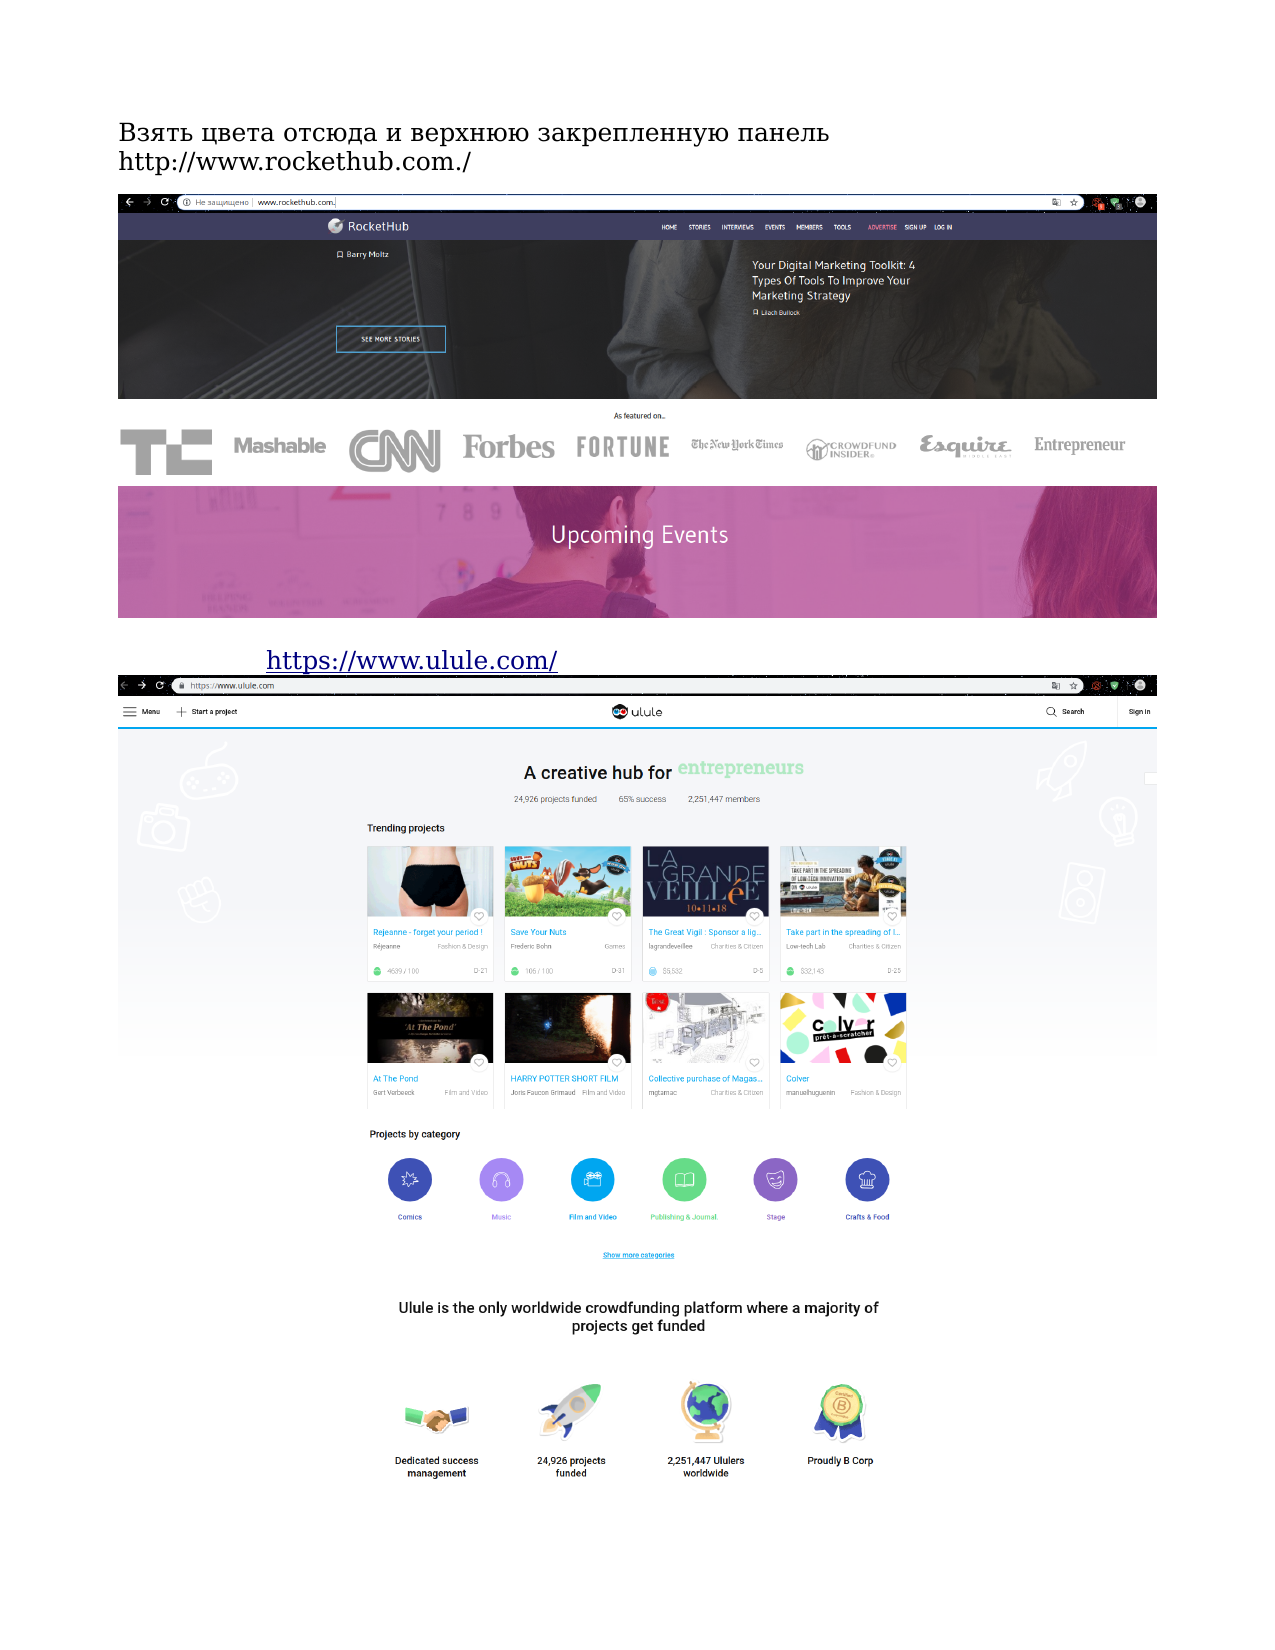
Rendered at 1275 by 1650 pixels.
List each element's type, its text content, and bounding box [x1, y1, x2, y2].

text Взять цвета отсюда и верхнюю закрепленную панель http://www.rockethub.com./ [118, 118, 1157, 176]
picture [118, 194, 1157, 618]
picture [118, 675, 1157, 726]
text https://www.ulule.com/ [118, 647, 1157, 675]
picture [118, 730, 1157, 1490]
